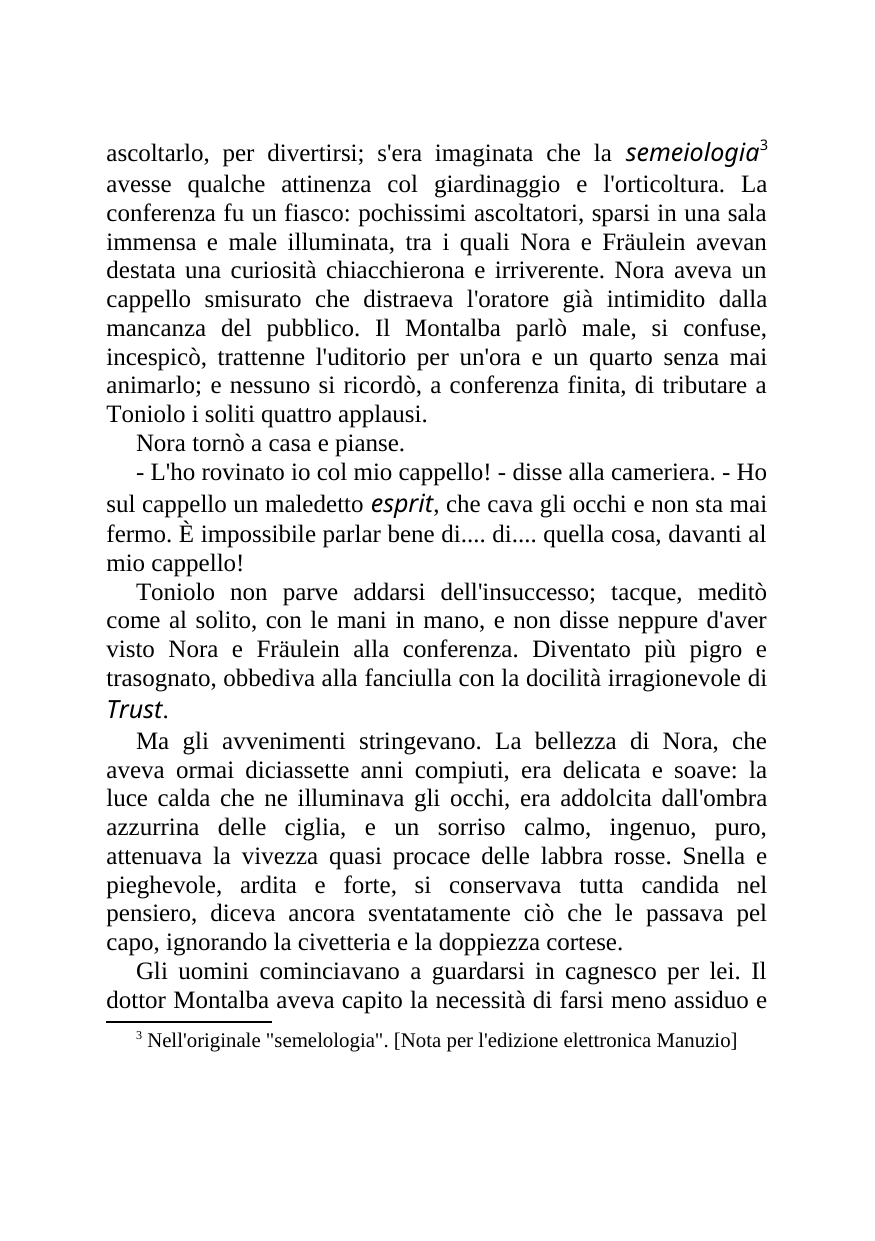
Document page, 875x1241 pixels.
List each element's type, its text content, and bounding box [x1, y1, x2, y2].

text Ma gli avvenimenti stringevano. La bellezza di Nora, che aveva ormai diciassette anni compiuti, era delicata e soave: la luce calda che ne illuminava gli occhi, era addolcita dall'ombra azzurrina delle ciglia, e un sorriso calmo, ingenuo, puro, attenuava la vivezza quasi procace delle labbra rosse. Snella e pieghevole, ardita e forte, si conservava tutta candida nel pensiero, diceva ancora sventatamente ciò che le passava pel capo, ignorando la civetteria e la doppiezza cortese. [106, 726, 768, 956]
text - L'ho rovinato io col mio cappello! - disse alla cameriera. - Ho sul cappello un maledetto esprit, che cava gli occhi e non sta mai fermo. È impossibile parlar bene di.... di.... quella cosa, davanti al mio cappello! [106, 457, 768, 577]
text ascoltarlo, per divertirsi; s'era imaginata che la semeiologia avesse qualche attinenza col giardinaggio e l'orticoltura. La conferenza fu un fiasco: pochissimi ascoltatori, sparsi in una sala immensa e male illuminata, tra i quali Nora e Fräulein avevan destata una curiosità chiacchierona e irriverente. Nora aveva un cappello smisurato che distraeva l'oratore già intimidito dalla mancanza del pubblico. Il Montalba parlò male, si confuse, incespicò, trattenne l'uditorio per un'ora e un quarto senza mai animarlo; e nessuno si ricordò, a conferenza finita, di tributare a Toniolo i soliti quattro applausi. [106, 135, 768, 428]
text Gli uomini cominciavano a guardarsi in cagnesco per lei. Il dottor Montalba aveva capito la necessità di farsi meno assiduo e [106, 956, 768, 1013]
text Toniolo non parve addarsi dell'insuccesso; tacque, meditò come al solito, con le mani in mano, e non disse neppure d'aver visto Nora e Fräulein alla conferenza. Diventato più pigro e trasognato, obbediva alla fanciulla con la docilità irragionevole di Trust. [106, 577, 768, 726]
text Nora tornò a casa e pianse. [106, 428, 768, 457]
text Nell'originale "semelologia". [Nota per l'edizione elettronica Manuzio] [106, 1028, 768, 1052]
